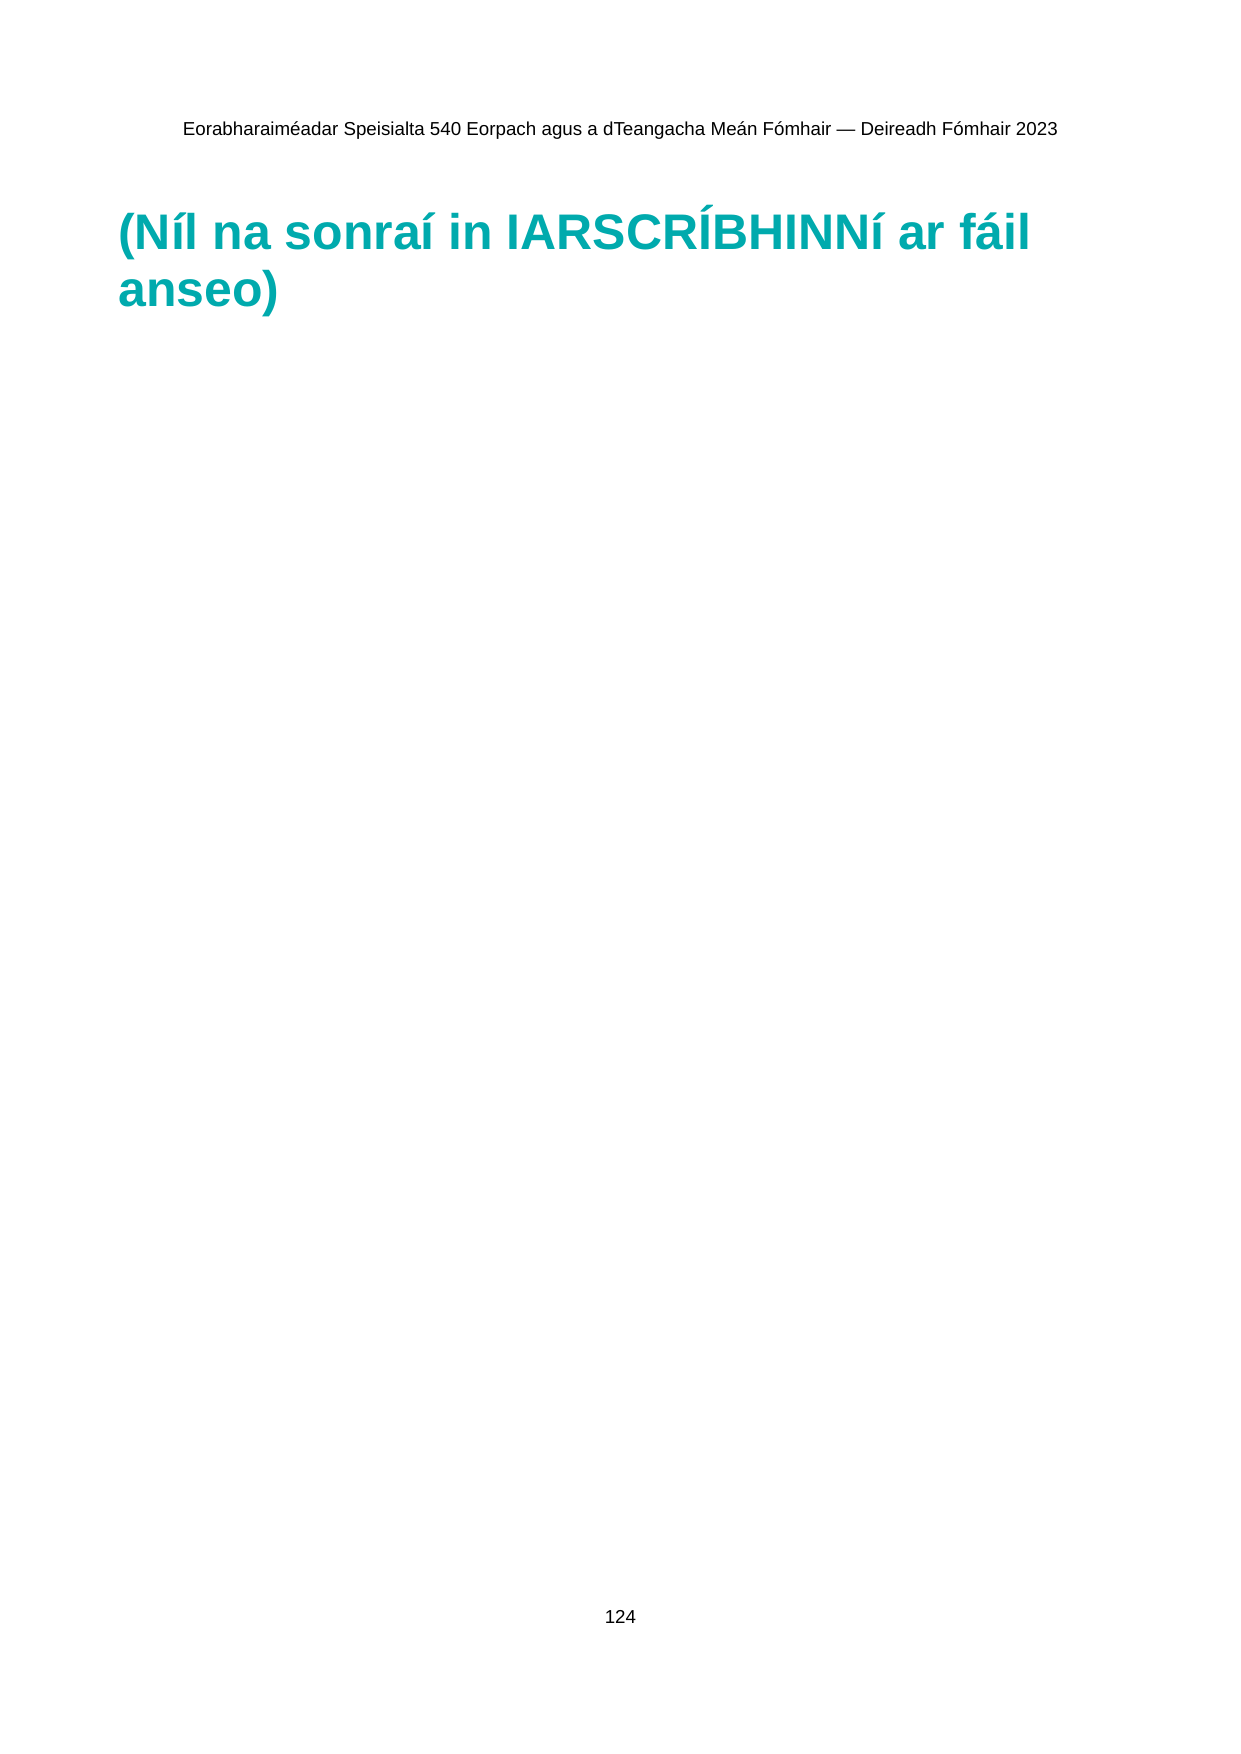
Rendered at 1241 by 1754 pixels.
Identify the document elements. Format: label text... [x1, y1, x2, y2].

subtitle (Níl na sonraí in IARSCRÍBHINNí ar fáil anseo) [118, 202, 1122, 317]
